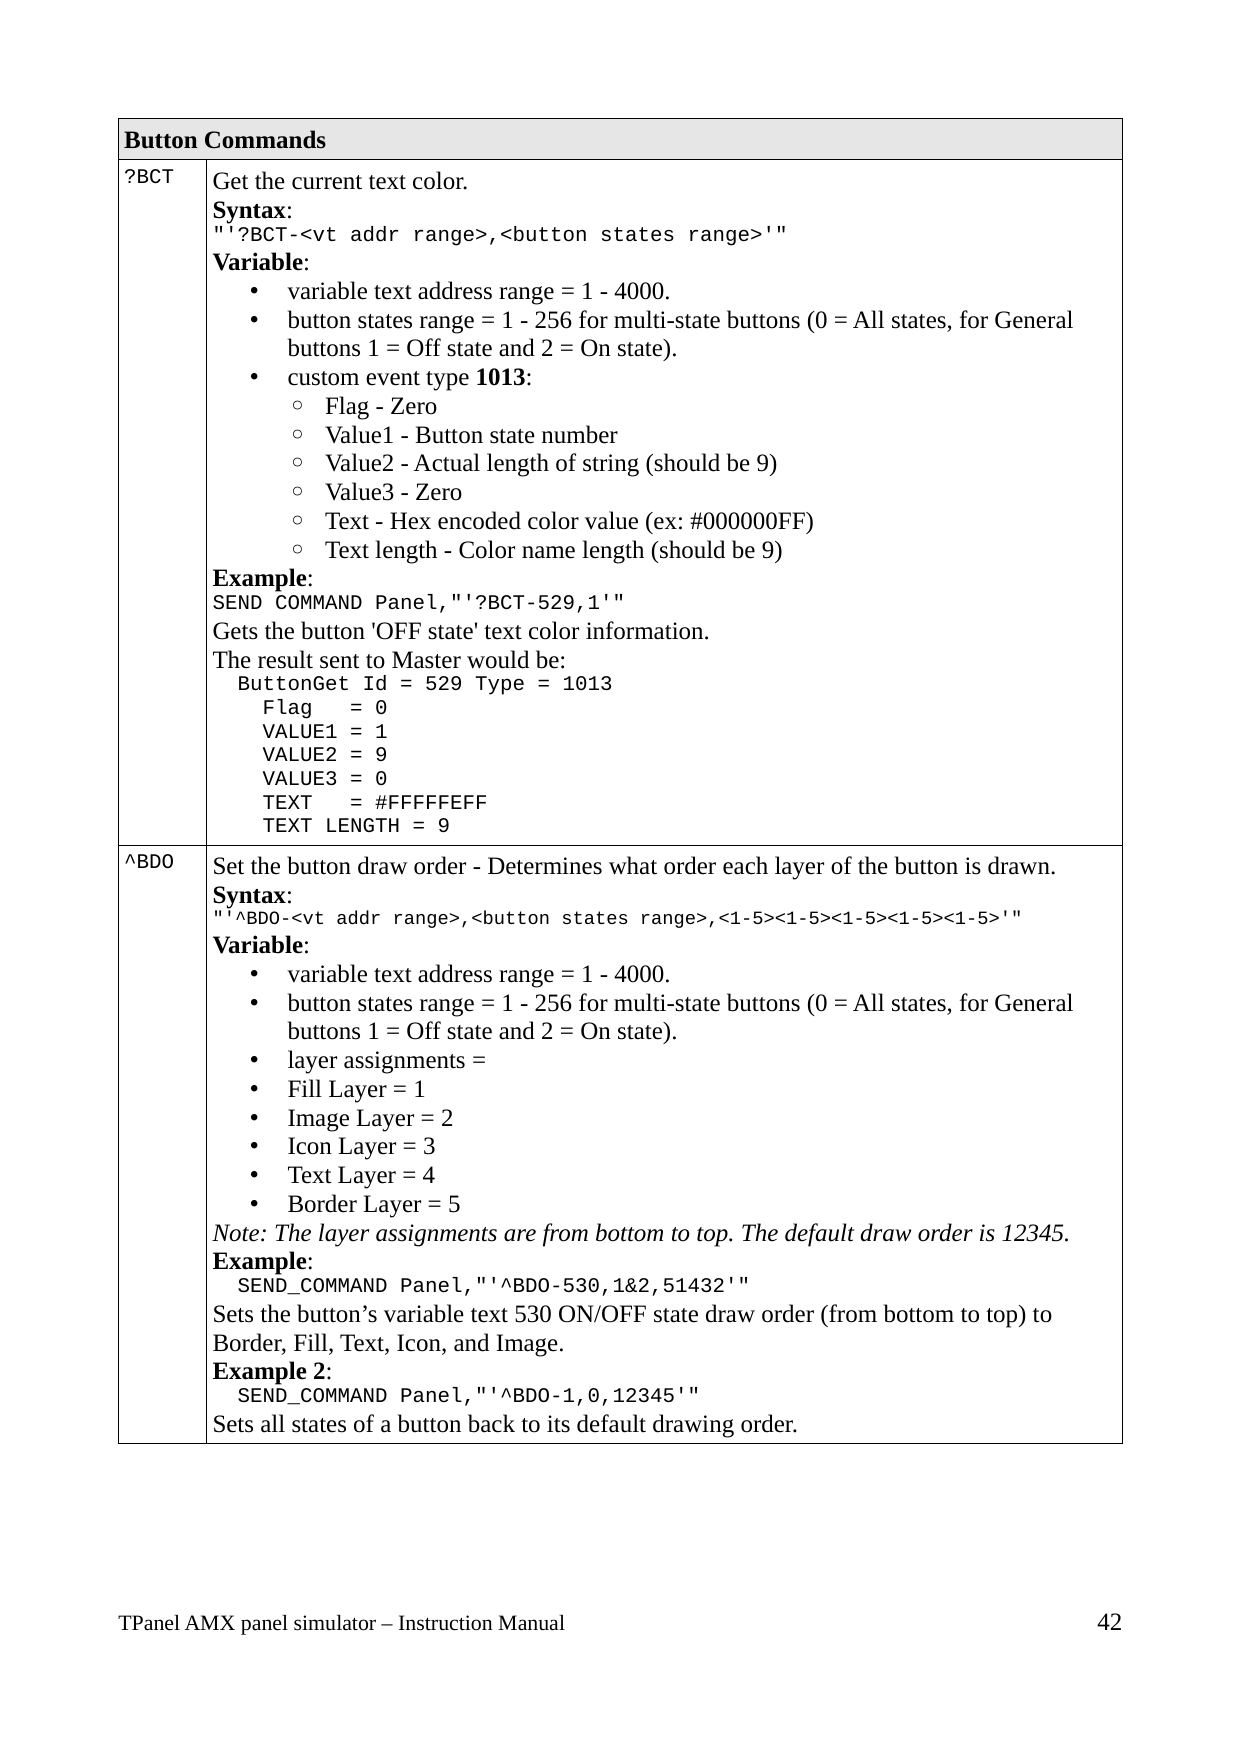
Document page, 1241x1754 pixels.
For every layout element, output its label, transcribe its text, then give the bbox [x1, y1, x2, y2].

table_cell Get the current text color. Syntax: "'?BCT-<vt addr range>,<button states range>'" Variable: variable text address range = 1 - 4000. button states range = 1 - 256 for multi-state buttons (0 = All states, for General buttons 1 = Off state and 2 = On state). custom event type 1013: Flag - Zero Value1 - Button state number Value2 - Actual length of string (should be 9) Value3 - Zero Text - Hex encoded color value (ex: #000000FF) Text length - Color name length (should be 9) Example: SEND COMMAND Panel,"'?BCT-529,1'" Gets the button 'OFF state' text color information. The result sent to Master would be: ButtonGet Id = 529 Type = 1013 Flag = 0 VALUE1 = 1 VALUE2 = 9 VALUE3 = 0 TEXT = #FFFFFEFF TEXT LENGTH = 9 [207, 160, 1122, 845]
table_cell ?BCT [119, 160, 206, 845]
table_cell ^BDO [119, 846, 206, 1443]
table_header Button Commands [119, 119, 1122, 159]
table_cell Set the button draw order - Determines what order each layer of the button is drawn. Syntax: "'^BDO-<vt addr range>,<button states range>,<1-5><1-5><1-5><1-5><1-5>'" Variable: variable text address range = 1 - 4000. button states range = 1 - 256 for multi-state buttons (0 = All states, for General buttons 1 = Off state and 2 = On state). layer assignments = Fill Layer = 1 Image Layer = 2 Icon Layer = 3 Text Layer = 4 Border Layer = 5 Note: The layer assignments are from bottom to top. The default draw order is 12345. Example: SEND_COMMAND Panel,"'^BDO-530,1&2,51432'" Sets the button’s variable text 530 ON/OFF state draw order (from bottom to top) to Border, Fill, Text, Icon, and Image. Example 2: SEND_COMMAND Panel,"'^BDO-1,0,12345'" Sets all states of a button back to its default drawing order. [207, 846, 1122, 1443]
